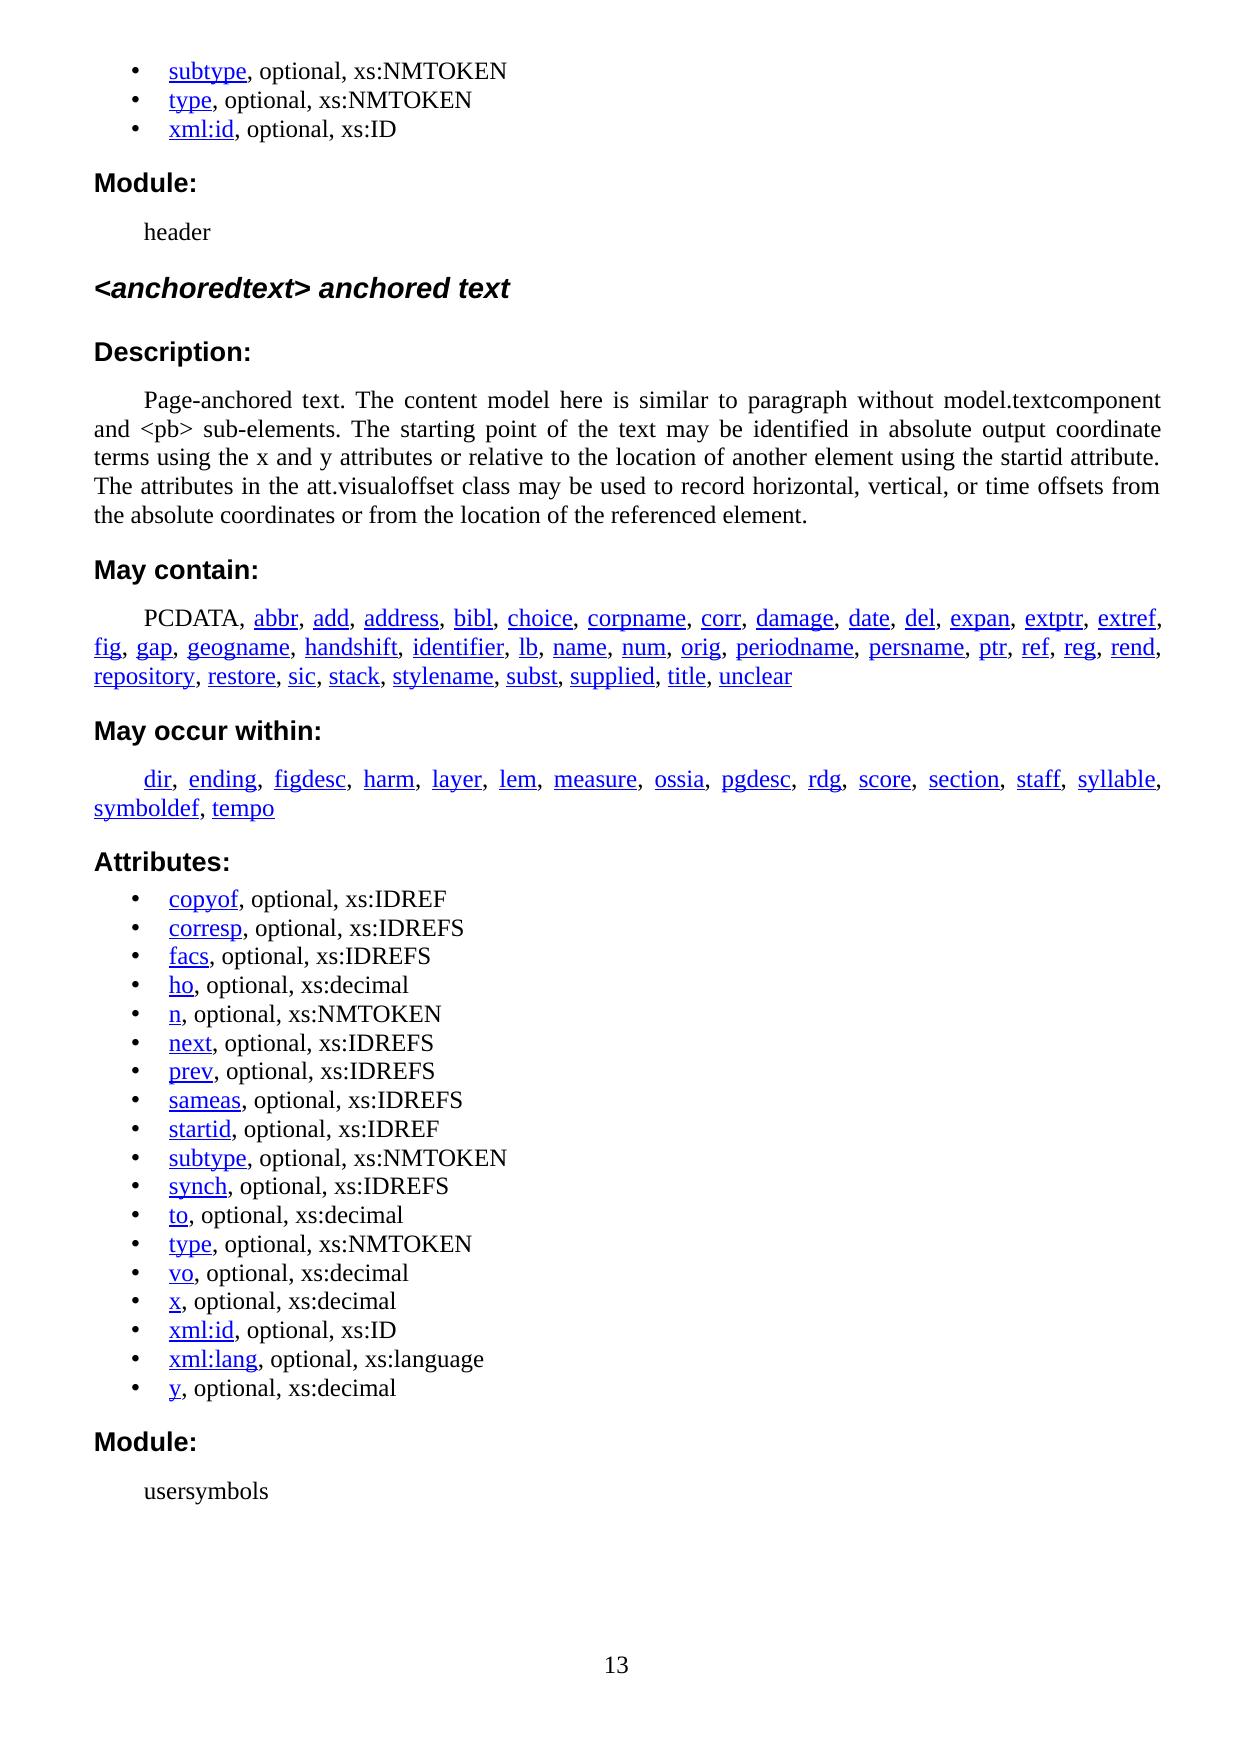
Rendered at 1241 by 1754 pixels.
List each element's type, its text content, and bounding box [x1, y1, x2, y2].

list synch, optional, xs:IDREFS [131, 1171, 1162, 1200]
subtitle Module: [94, 1426, 1162, 1458]
list corresp, optional, xs:IDREFS [131, 913, 1162, 941]
subtitle <anchoredtext> anchored text [94, 271, 1162, 304]
list type, optional, xs:NMTOKEN [131, 85, 1162, 114]
list next, optional, xs:IDREFS [131, 1028, 1162, 1056]
subtitle Description: [94, 336, 1162, 367]
list vo, optional, xs:decimal [131, 1258, 1162, 1286]
list n, optional, xs:NMTOKEN [131, 999, 1162, 1028]
subtitle Attributes: [94, 846, 1162, 878]
list facs, optional, xs:IDREFS [131, 941, 1162, 970]
list xml:id, optional, xs:ID [131, 1315, 1162, 1344]
list xml:id, optional, xs:ID [131, 114, 1162, 142]
list prev, optional, xs:IDREFS [131, 1056, 1162, 1085]
subtitle May occur within: [94, 714, 1162, 746]
text usersymbols [94, 1476, 1162, 1505]
list subtype, optional, xs:NMTOKEN [131, 1143, 1162, 1171]
list y, optional, xs:decimal [131, 1373, 1162, 1401]
text Page-anchored text. The content model here is similar to paragraph without model.textcomponent and <pb> sub-elements. The starting point of the text may be identified in absolute output coordinate terms using the x and y attributes or relative to the location of another element using the startid attribute. The attributes in the att.visualoffset class may be used to record horizontal, vertical, or time offsets from the absolute coordinates or from the location of the referenced element. [94, 385, 1162, 529]
subtitle Module: [94, 167, 1162, 199]
list ho, optional, xs:decimal [131, 970, 1162, 999]
list subtype, optional, xs:NMTOKEN [131, 56, 1162, 85]
text header [94, 217, 1162, 246]
subtitle May contain: [94, 554, 1162, 585]
list to, optional, xs:decimal [131, 1200, 1162, 1229]
list type, optional, xs:NMTOKEN [131, 1229, 1162, 1258]
list xml:lang, optional, xs:language [131, 1344, 1162, 1373]
text PCDATA, abbr, add, address, bibl, choice, corpname, corr, damage, date, del, expan, extptr, extref, fig, gap, geogname, handshift, identifier, lb, name, num, orig, periodname, persname, ptr, ref, reg, rend, repository, restore, sic, stack, stylename, subst, supplied, title, unclear [94, 603, 1162, 689]
list startid, optional, xs:IDREF [131, 1114, 1162, 1143]
list copyof, optional, xs:IDREF [131, 884, 1162, 913]
list sameas, optional, xs:IDREFS [131, 1085, 1162, 1114]
text dir, ending, figdesc, harm, layer, lem, measure, ossia, pgdesc, rdg, score, section, staff, syllable, symboldef, tempo [94, 764, 1162, 821]
list x, optional, xs:decimal [131, 1286, 1162, 1315]
